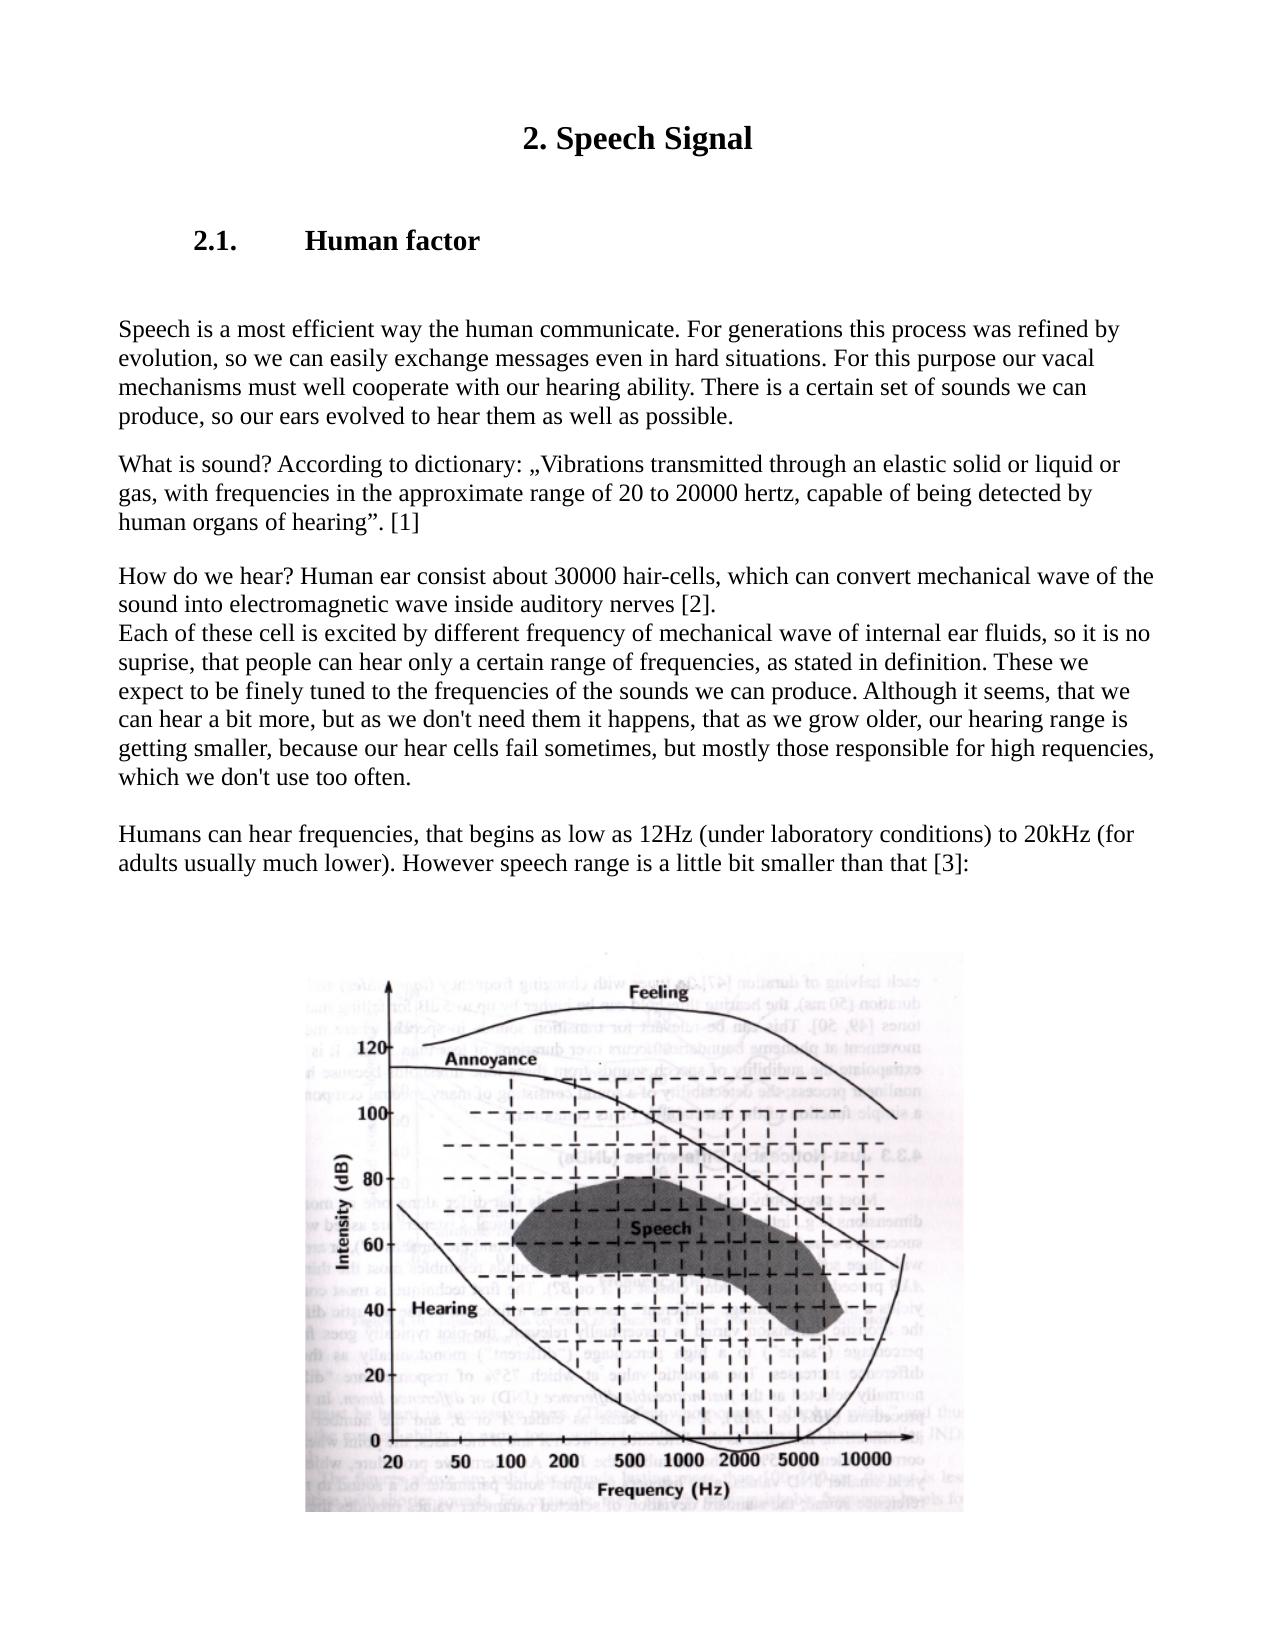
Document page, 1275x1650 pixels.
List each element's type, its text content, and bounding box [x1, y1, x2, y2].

text Each of these cell is excited by different frequency of mechanical wave of internal ear fluids, so it is no suprise, that people can hear only a certain range of frequencies, as stated in definition. These we expect to be finely tuned to the frequencies of the sounds we can produce. Although it seems, that we can hear a bit more, but as we don't need them it happens, that as we grow older, our hearing range is getting smaller, because our hear cells fail sometimes, but mostly those responsible for high requencies, which we don't use too often. [118, 618, 1157, 791]
text Humans can hear frequencies, that begins as low as 12Hz (under laboratory conditions) to 20kHz (for adults usually much lower). However speech range is a little bit smaller than that [3]: [118, 819, 1157, 877]
picture [305, 952, 964, 1512]
text How do we hear? Human ear consist about 30000 hair-cells, which can convert mechanical wave of the sound into electromagnetic wave inside auditory nerves [2]. [118, 561, 1157, 618]
list Human factor [193, 223, 1157, 257]
text What is sound? According to dictionary: „Vibrations transmitted through an elastic solid or liquid or gas, with frequencies in the approximate range of 20 to 20000 hertz, capable of being detected by human organs of hearing”. [1] [118, 449, 1157, 536]
text Speech is a most efficient way the human communicate. For generations this process was refined by evolution, so we can easily exchange messages even in hard situations. For this purpose our vacal mechanisms must well cooperate with our hearing ability. There is a certain set of sounds we can produce, so our ears evolved to hear them as well as possible. [118, 314, 1157, 429]
text 2. Speech Signal [118, 118, 1157, 156]
